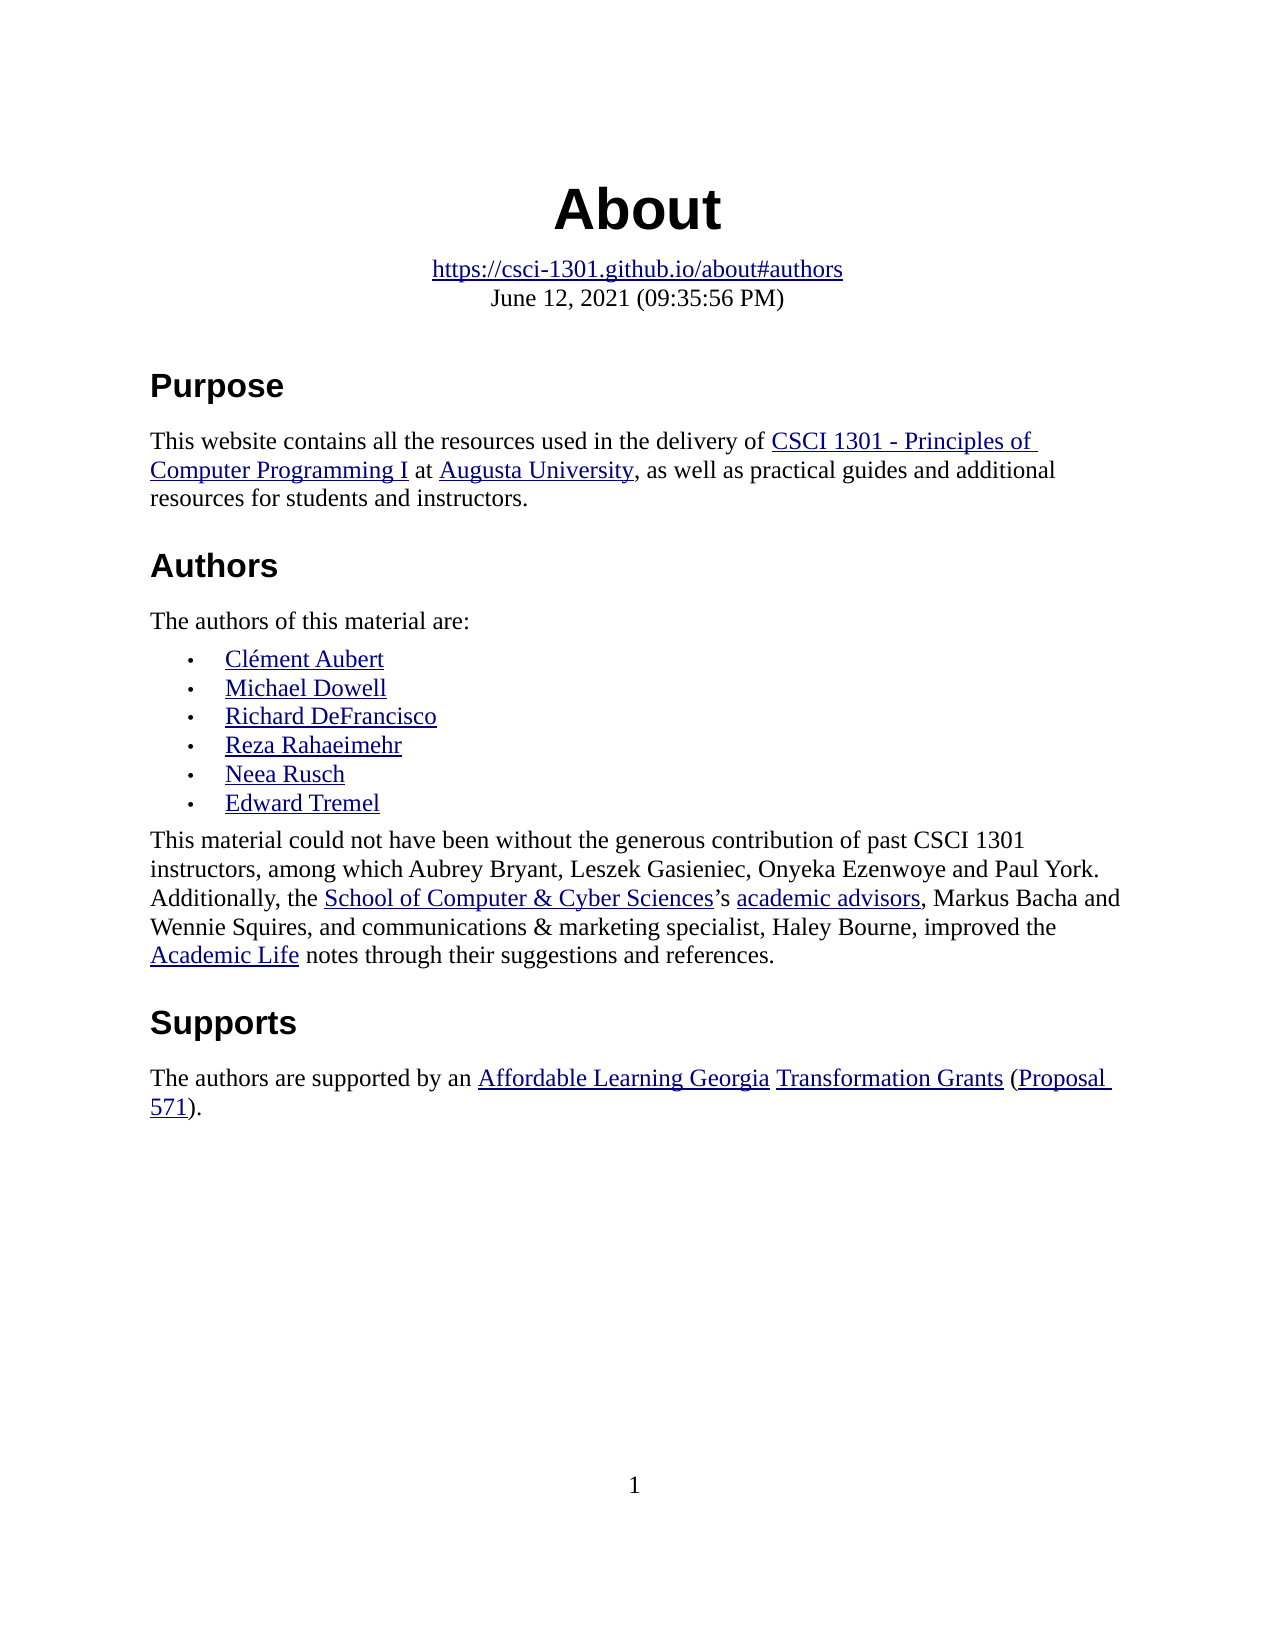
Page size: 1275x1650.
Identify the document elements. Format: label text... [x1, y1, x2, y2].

list Clément Aubert [187, 644, 1125, 673]
list Richard DeFrancisco [187, 701, 1125, 730]
title About [150, 175, 1125, 242]
list Edward Tremel [187, 788, 1125, 816]
text The authors of this material are: [150, 606, 1125, 635]
subtitle Authors [150, 546, 1125, 585]
list Michael Dowell [187, 673, 1125, 701]
subtitle Purpose [150, 366, 1125, 404]
text This material could not have been without the generous contribution of past CSCI 1301 instructors, among which Aubrey Bryant, Leszek Gasieniec, Onyeka Ezenwoye and Paul York. Additionally, the School of Computer & Cyber Sciences’s academic advisors, Markus Bacha and Wennie Squires, and communications & marketing specialist, Haley Bourne, improved the Academic Life notes through their suggestions and references. [150, 825, 1125, 969]
list Neea Rusch [187, 759, 1125, 788]
text The authors are supported by an Affordable Learning Georgia Transformation Grants (Proposal 571). [150, 1063, 1125, 1121]
text This website contains all the resources used in the delivery of CSCI 1301 - Principles of Computer Programming I at Augusta University, as well as practical guides and additional resources for students and instructors. [150, 426, 1125, 512]
subtitle Supports [150, 1003, 1125, 1042]
list Reza Rahaeimehr [187, 730, 1125, 759]
text https://csci-1301.github.io/about#authors [150, 254, 1125, 283]
text June 12, 2021 (09:35:56 PM) [150, 283, 1125, 312]
